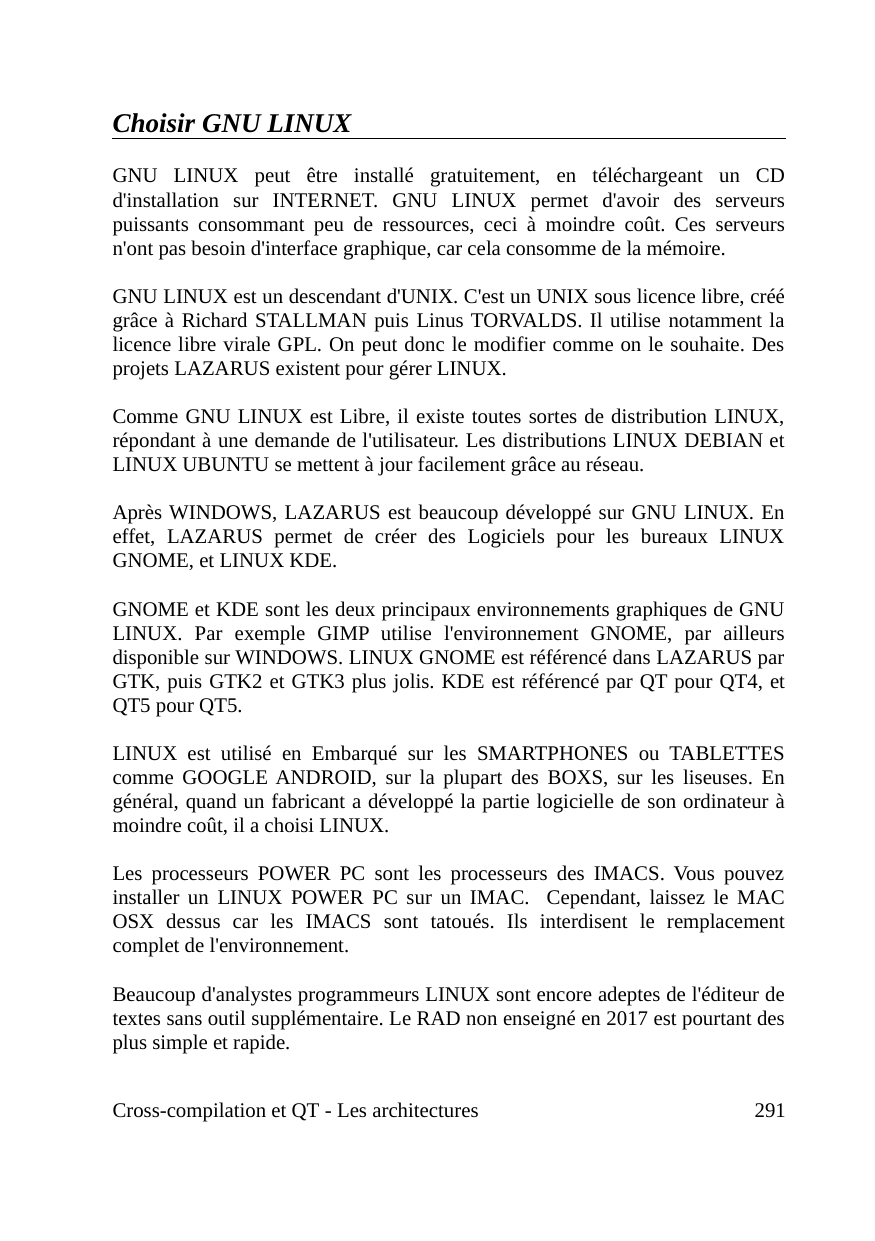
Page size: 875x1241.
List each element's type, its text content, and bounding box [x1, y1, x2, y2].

text GNOME et KDE sont les deux principaux environnements graphiques de GNU LINUX. Par exemple GIMP utilise l'environnement GNOME, par ailleurs disponible sur WINDOWS. LINUX GNOME est référencé dans LAZARUS par GTK, puis GTK2 et GTK3 plus jolis. KDE est référencé par QT pour QT4, et QT5 pour QT5. [112, 597, 786, 717]
text Comme GNU LINUX est Libre, il existe toutes sortes de distribution LINUX, répondant à une demande de l'utilisateur. Les distributions LINUX DEBIAN et LINUX UBUNTU se mettent à jour facilement grâce au réseau. [112, 404, 786, 476]
subtitle Choisir GNU LINUX [112, 107, 786, 138]
text Après WINDOWS, LAZARUS est beaucoup développé sur GNU LINUX. En effet, LAZARUS permet de créer des Logiciels pour les bureaux LINUX GNOME, et LINUX KDE. [112, 500, 786, 572]
text GNU LINUX peut être installé gratuitement, en téléchargeant un CD d'installation sur INTERNET. GNU LINUX permet d'avoir des serveurs puissants consommant peu de ressources, ceci à moindre coût. Ces serveurs n'ont pas besoin d'interface graphique, car cela consomme de la mémoire. [112, 163, 786, 260]
text LINUX est utilisé en Embarqué sur les SMARTPHONES ou TABLETTES comme GOOGLE ANDROID, sur la plupart des BOXS, sur les liseuses. En général, quand un fabricant a développé la partie logicielle de son ordinateur à moindre coût, il a choisi LINUX. [112, 741, 786, 837]
text Beaucoup d'analystes programmeurs LINUX sont encore adeptes de l'éditeur de textes sans outil supplémentaire. Le RAD non enseigné en 2017 est pourtant des plus simple et rapide. [112, 982, 786, 1054]
text Les processeurs POWER PC sont les processeurs des IMACS. Vous pouvez installer un LINUX POWER PC sur un IMAC. Cependant, laissez le MAC OSX dessus car les IMACS sont tatoués. Ils interdisent le remplacement complet de l'environnement. [112, 861, 786, 957]
text GNU LINUX est un descendant d'UNIX. C'est un UNIX sous licence libre, créé grâce à Richard STALLMAN puis Linus TORVALDS. Il utilise notamment la licence libre virale GPL. On peut donc le modifier comme on le souhaite. Des projets LAZARUS existent pour gérer LINUX. [112, 284, 786, 380]
